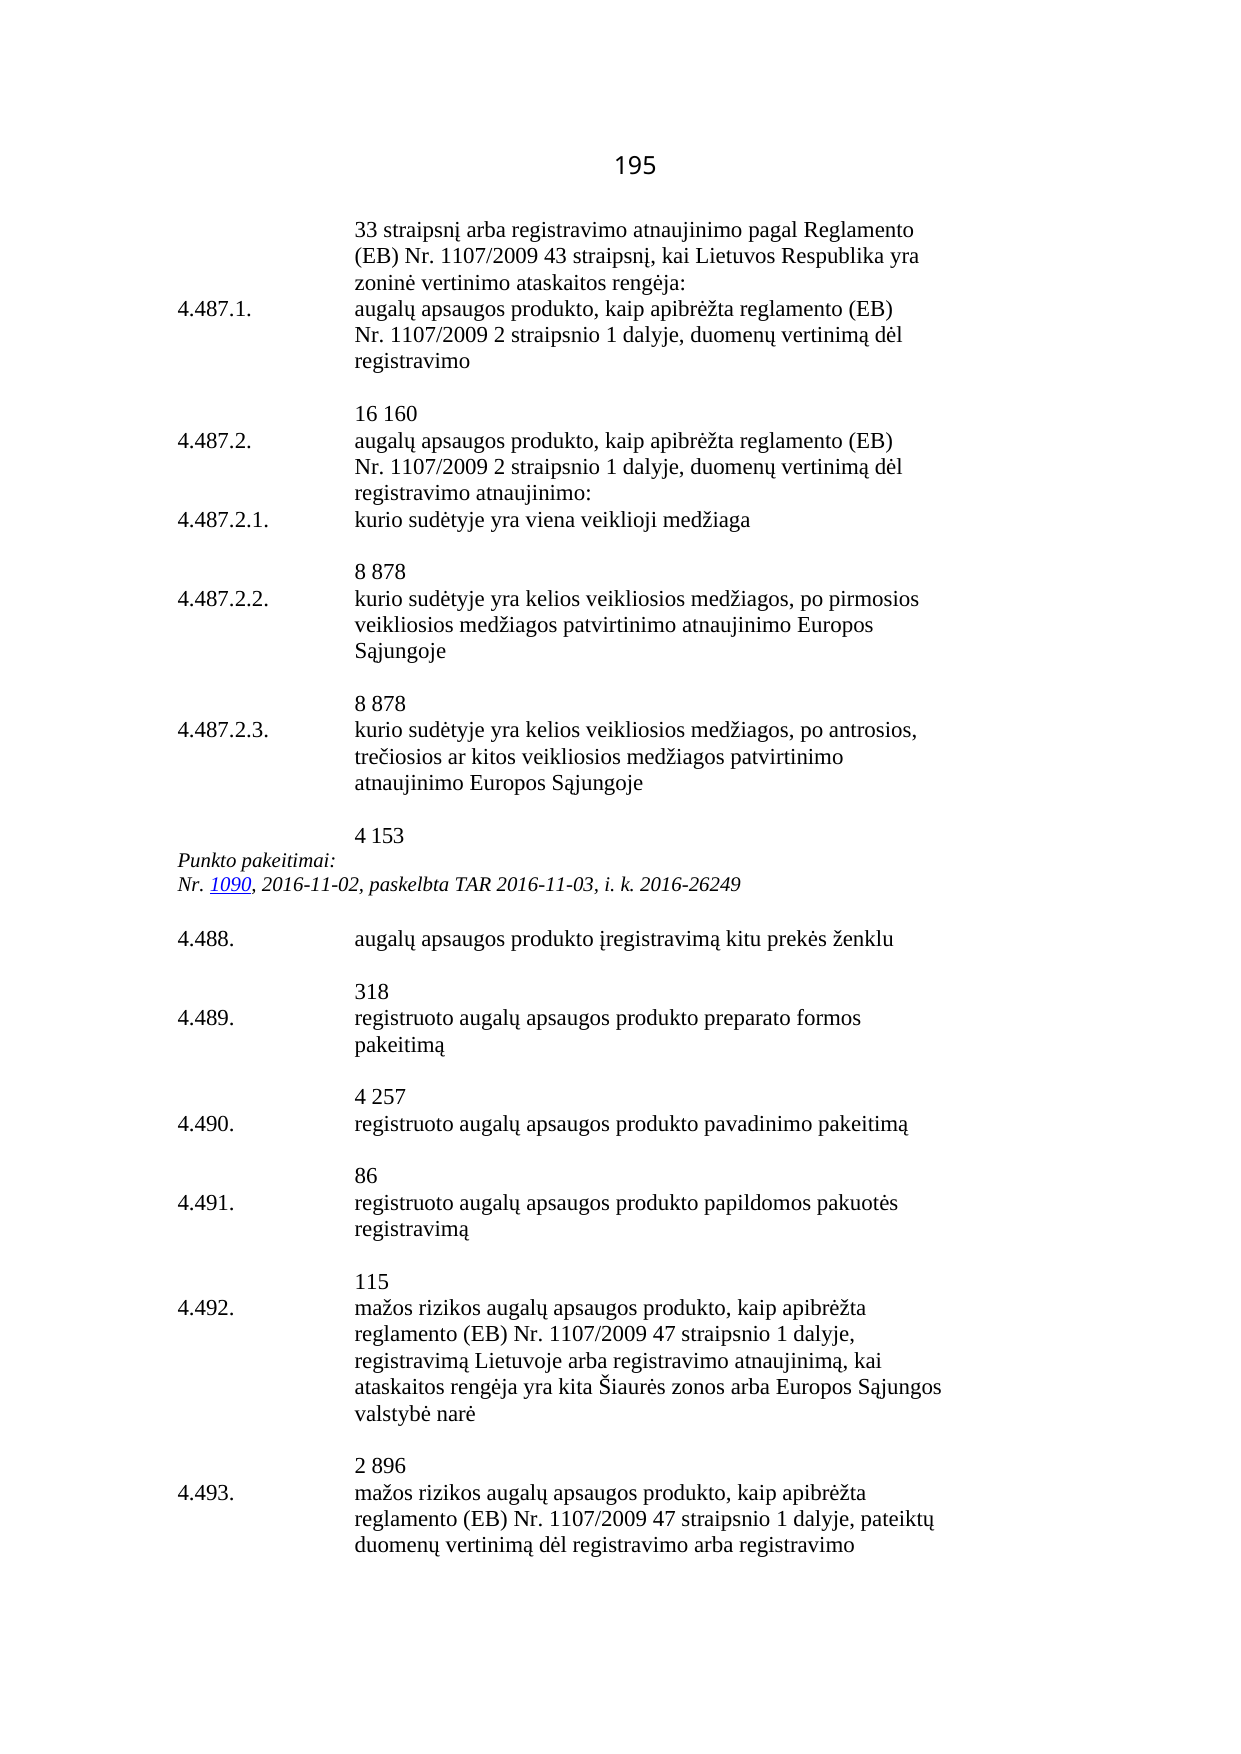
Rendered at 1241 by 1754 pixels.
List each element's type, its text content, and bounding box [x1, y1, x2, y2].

text trečiosios ar kitos veikliosios medžiagos patvirtinimo [354, 743, 945, 769]
text 4.487.2.2. kurio sudėtyje yra kelios veikliosios medžiagos, po pirmosios [177, 585, 945, 611]
text 4.492. mažos rizikos augalų apsaugos produkto, kaip apibrėžta [177, 1294, 945, 1321]
text 33 straipsnį arba registravimo atnaujinimo pagal Reglamento [354, 216, 945, 242]
text (EB) Nr. 1107/2009 43 straipsnį, kai Lietuvos Respublika yra [354, 242, 945, 268]
text Nr. 1107/2009 2 straipsnio 1 dalyje, duomenų vertinimą dėl [354, 453, 945, 479]
text reglamento (EB) Nr. 1107/2009 47 straipsnio 1 dalyje, [354, 1321, 945, 1347]
text duomenų vertinimą dėl registravimo arba registravimo [354, 1531, 945, 1558]
text ataskaitos rengėja yra kita Šiaurės zonos arba Europos Sąjungos [354, 1373, 945, 1399]
text 4.493. mažos rizikos augalų apsaugos produkto, kaip apibrėžta [177, 1479, 945, 1505]
text Punkto pakeitimai: [177, 848, 1093, 872]
text zoninė vertinimo ataskaitos rengėja: [354, 268, 945, 295]
text atnaujinimo Europos Sąjungoje 4 153 [354, 769, 945, 848]
text valstybė narė 2 896 [354, 1399, 945, 1479]
text 4.487.2. augalų apsaugos produkto, kaip apibrėžta reglamento (EB) [177, 427, 945, 453]
text 4.490. registruoto augalų apsaugos produkto pavadinimo pakeitimą 86 [177, 1110, 945, 1189]
text registravimo 16 160 [354, 348, 945, 427]
text registravimą 115 [354, 1215, 945, 1294]
text 4.487.2.1. kurio sudėtyje yra viena veiklioji medžiaga 8 878 [177, 506, 945, 585]
text Nr. 1107/2009 2 straipsnio 1 dalyje, duomenų vertinimą dėl [354, 321, 945, 348]
text registravimą Lietuvoje arba registravimo atnaujinimą, kai [354, 1347, 945, 1373]
text 4.491. registruoto augalų apsaugos produkto papildomos pakuotės [177, 1189, 945, 1215]
text 4.489. registruoto augalų apsaugos produkto preparato formos pakeitimą 4 257 [177, 1004, 945, 1110]
text Sąjungoje 8 878 [354, 637, 945, 717]
text 4.488. augalų apsaugos produkto įregistravimą kitu prekės ženklu 318 [177, 925, 945, 1004]
text reglamento (EB) Nr. 1107/2009 47 straipsnio 1 dalyje, pateiktų [354, 1505, 945, 1531]
text registravimo atnaujinimo: [354, 479, 945, 506]
text 4.487.1. augalų apsaugos produkto, kaip apibrėžta reglamento (EB) [177, 295, 945, 321]
text 4.487.2.3. kurio sudėtyje yra kelios veikliosios medžiagos, po antrosios, [177, 717, 945, 743]
text veikliosios medžiagos patvirtinimo atnaujinimo Europos [354, 611, 945, 637]
text Nr. 1090, 2016-11-02, paskelbta TAR 2016-11-03, i. k. 2016-26249 [177, 872, 1093, 896]
